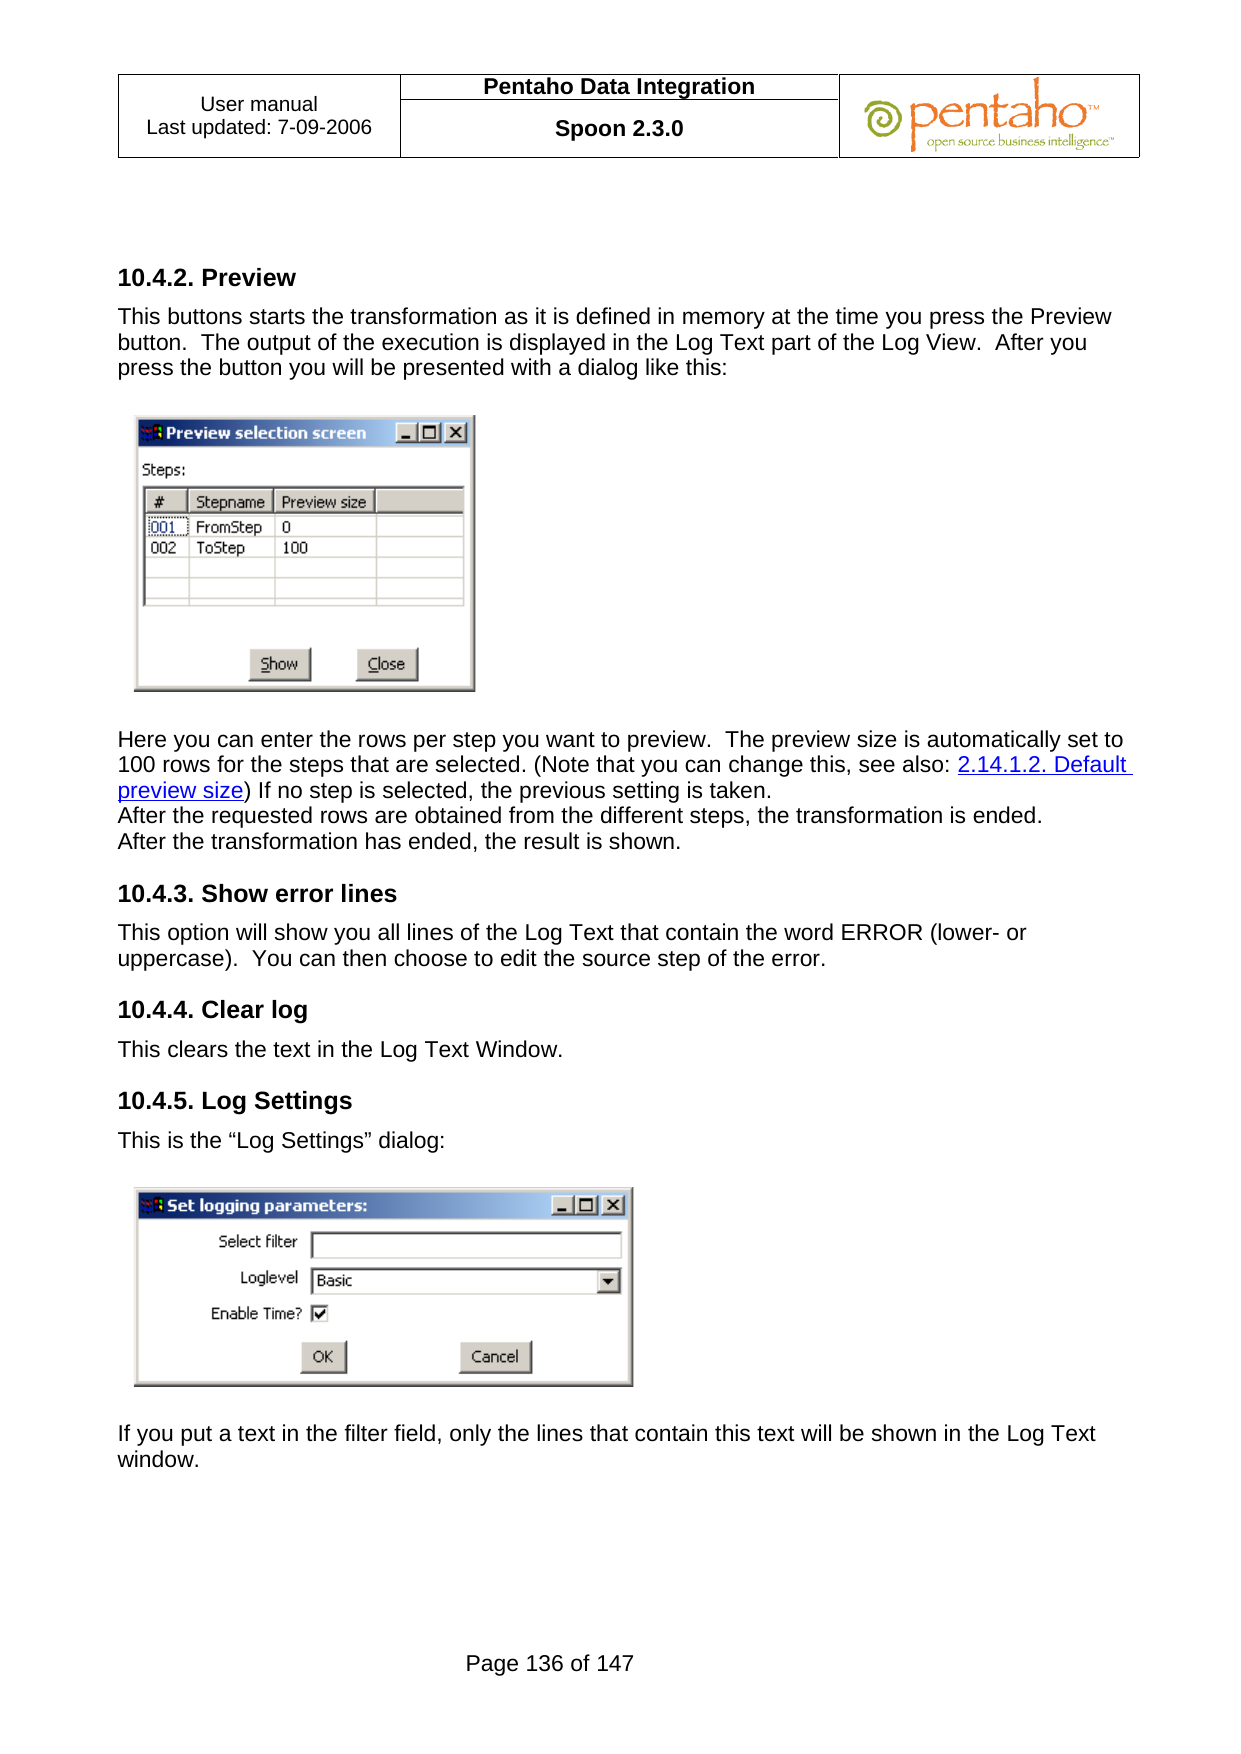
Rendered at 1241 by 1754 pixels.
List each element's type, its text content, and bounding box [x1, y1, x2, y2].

text After the transformation has ended, the result is shown. [117, 829, 1137, 854]
text If you put a text in the filter field, only the lines that contain this text will be shown in the Log Text window. [117, 1421, 1137, 1472]
subtitle Preview [117, 263, 1137, 291]
text After the requested rows are obtained from the different steps, the transformation is ended. [117, 803, 1137, 829]
text This option will show you all lines of the Log Text that contain the word ERROR (lower- or uppercase). You can then choose to edit the source step of the error. [117, 920, 1137, 971]
text This is the “Log Settings” dialog: [117, 1127, 1137, 1153]
subtitle Log Settings [117, 1087, 1137, 1115]
picture [133, 415, 476, 692]
subtitle Clear log [117, 996, 1137, 1024]
text This buttons starts the transformation as it is defined in memory at the time you press the Preview button. The output of the execution is displayed in the Log Text part of the Log View. After you press the button you will be presented with a dialog like this: [117, 304, 1137, 380]
text Here you can enter the rows per step you want to preview. The preview size is automatically set to 100 rows for the steps that are selected. (Note that you can change this, see also: 2.14.1.2. Default preview size) If no step is selected, the previous setting is taken. [117, 727, 1137, 803]
text This clears the text in the Log Text Window. [117, 1036, 1137, 1062]
subtitle Show error lines [117, 879, 1137, 907]
picture [133, 1187, 634, 1387]
